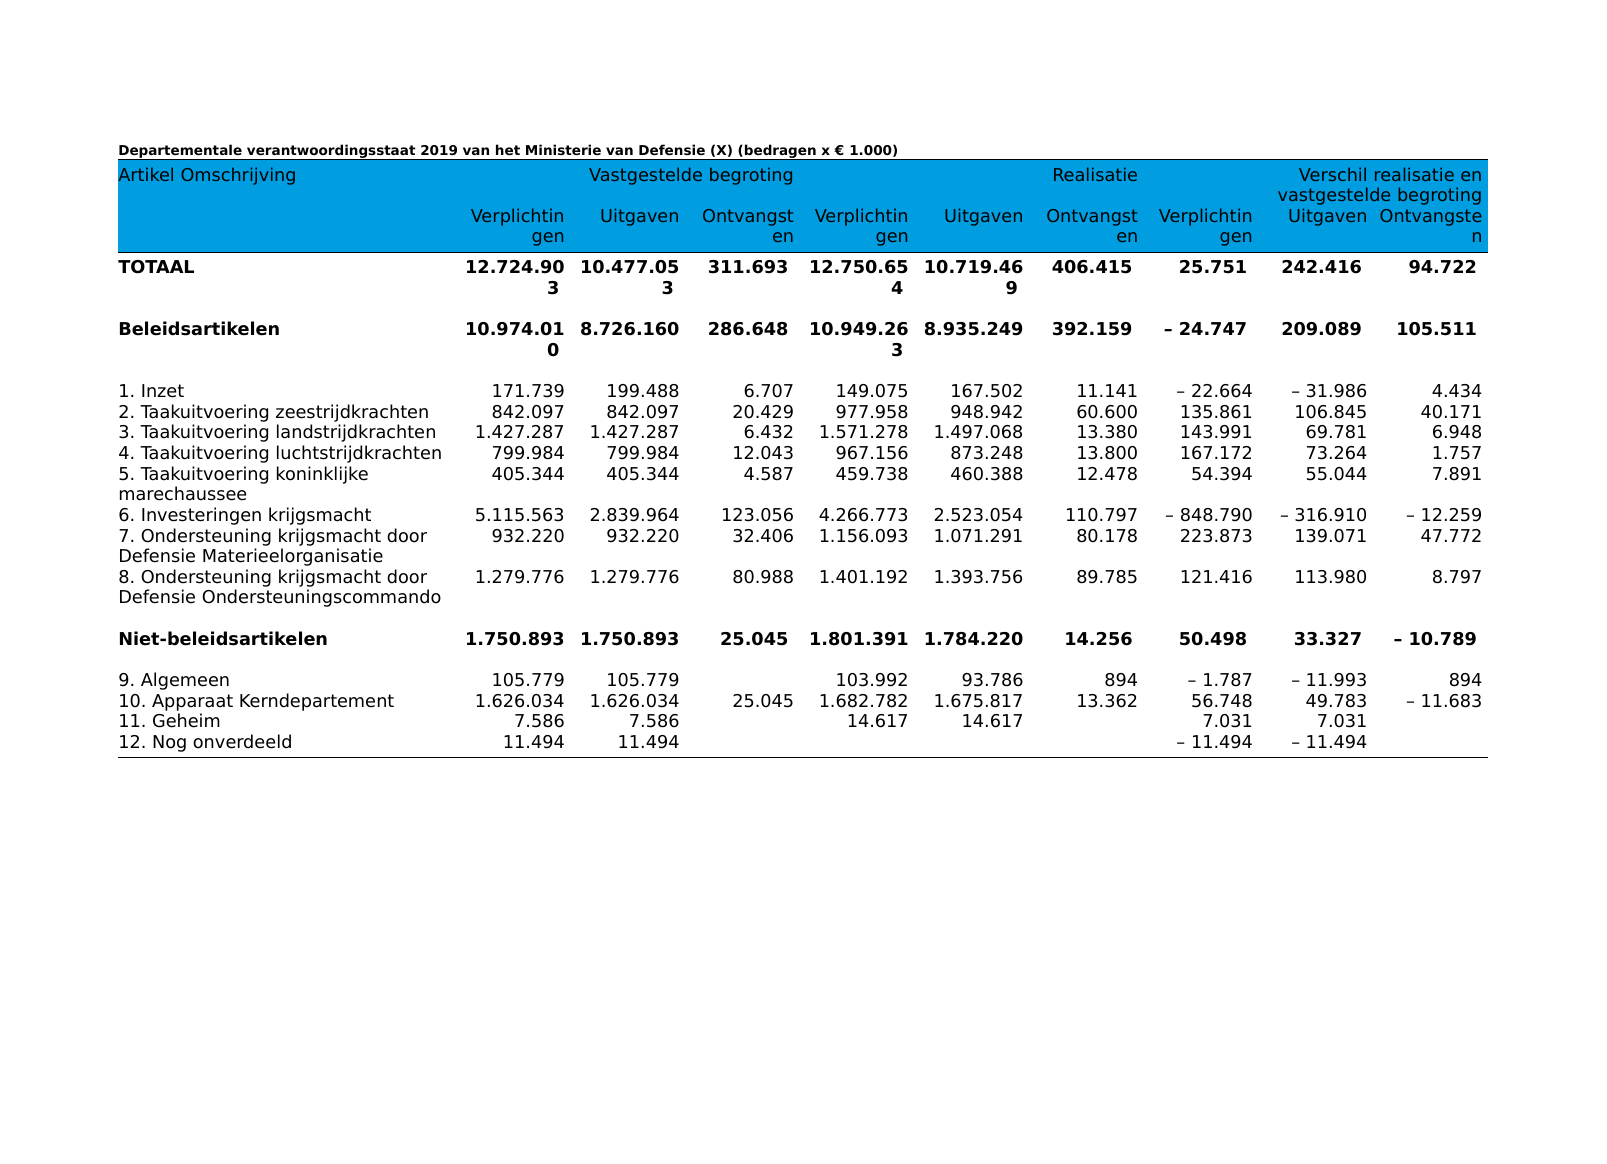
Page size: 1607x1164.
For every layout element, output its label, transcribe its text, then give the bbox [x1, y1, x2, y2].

table_cell Niet-beleidsartikelen [118, 629, 456, 649]
table_cell [1373, 732, 1488, 757]
table_cell 14.617 [915, 711, 1029, 732]
table_cell [1373, 608, 1488, 629]
table_cell 8.935.249 [915, 319, 1029, 361]
table_cell – 316.910 [1259, 505, 1373, 526]
table_cell 977.958 [800, 402, 914, 422]
table_cell [1144, 299, 1258, 319]
table_header Departementale verantwoordingsstaat 2019 van het Ministerie van Defensie (X) (bedragen x € 1.000) [118, 143, 1488, 159]
table_cell 2. Taakuitvoering zeestrijdkrachten [118, 402, 456, 422]
table_cell 73.264 [1259, 443, 1373, 464]
table_cell 12.043 [685, 443, 800, 464]
table_cell [685, 732, 800, 757]
table_cell 80.988 [685, 567, 800, 608]
table_cell 10.719.469 [915, 253, 1029, 299]
table_cell Verplichtingen [800, 206, 914, 252]
table_cell [1029, 299, 1144, 319]
table_cell 799.984 [456, 443, 571, 464]
table_cell 1.626.034 [456, 691, 571, 711]
table_cell [118, 299, 456, 319]
table_cell 80.178 [1029, 526, 1144, 567]
table_cell [1029, 711, 1144, 732]
table_cell 6.432 [685, 423, 800, 443]
table_cell [800, 732, 914, 757]
table_cell – 11.494 [1259, 732, 1373, 757]
table_cell [800, 299, 914, 319]
table_cell 2.839.964 [571, 505, 685, 526]
table_cell 8. Ondersteuning krijgsmacht door Defensie Ondersteuningscommando [118, 567, 456, 608]
table_cell [915, 608, 1029, 629]
table_cell 1.571.278 [800, 423, 914, 443]
table_cell 105.511 [1373, 319, 1488, 361]
table_cell 1.626.034 [571, 691, 685, 711]
table_cell [1373, 299, 1488, 319]
table_cell [571, 608, 685, 629]
table_cell 6. Investeringen krijgsmacht [118, 505, 456, 526]
table_cell [1259, 361, 1373, 381]
table_cell 7.586 [571, 711, 685, 732]
table_cell 13.362 [1029, 691, 1144, 711]
table_cell 8.726.160 [571, 319, 685, 361]
table_cell [1144, 608, 1258, 629]
table_cell 7. Ondersteuning krijgsmacht door Defensie Materieelorganisatie [118, 526, 456, 567]
table_cell 123.056 [685, 505, 800, 526]
table_cell 40.171 [1373, 402, 1488, 422]
table_cell 25.045 [685, 629, 800, 649]
table_cell 49.783 [1259, 691, 1373, 711]
table_cell [800, 608, 914, 629]
table_cell – 11.993 [1259, 670, 1373, 691]
table_cell 105.779 [571, 670, 685, 691]
table_cell 3. Taakuitvoering landstrijdkrachten [118, 423, 456, 443]
table_cell 311.693 [685, 253, 800, 299]
table_cell Ontvangsten [685, 206, 800, 252]
table_cell [118, 649, 456, 670]
table_cell 1.801.391 [800, 629, 914, 649]
table_cell 1.675.817 [915, 691, 1029, 711]
table_cell 842.097 [571, 402, 685, 422]
table_cell 143.991 [1144, 423, 1258, 443]
table_cell Uitgaven [1259, 206, 1373, 252]
table_cell 7.891 [1373, 464, 1488, 505]
table_cell 139.071 [1259, 526, 1373, 567]
table_cell [456, 649, 571, 670]
table_cell 873.248 [915, 443, 1029, 464]
table_cell 209.089 [1259, 319, 1373, 361]
table_cell 6.948 [1373, 423, 1488, 443]
table_cell [1259, 649, 1373, 670]
table_cell [800, 649, 914, 670]
table_cell [1144, 649, 1258, 670]
table_cell [571, 361, 685, 381]
table_cell [1029, 649, 1144, 670]
table_cell 60.600 [1029, 402, 1144, 422]
table_cell 1.279.776 [571, 567, 685, 608]
table_cell 7.586 [456, 711, 571, 732]
table_cell 799.984 [571, 443, 685, 464]
table_cell 4.266.773 [800, 505, 914, 526]
table_cell 14.617 [800, 711, 914, 732]
table_cell 55.044 [1259, 464, 1373, 505]
table_cell [1029, 732, 1144, 757]
table_cell 47.772 [1373, 526, 1488, 567]
table_cell 967.156 [800, 443, 914, 464]
table_cell 167.502 [915, 381, 1029, 402]
table_cell 11. Geheim [118, 711, 456, 732]
table_cell 1.071.291 [915, 526, 1029, 567]
table_cell 1.750.893 [571, 629, 685, 649]
table_cell [456, 608, 571, 629]
table_cell 405.344 [571, 464, 685, 505]
table_cell [685, 649, 800, 670]
table_cell 1.427.287 [456, 423, 571, 443]
table_cell 13.380 [1029, 423, 1144, 443]
table_cell Ontvangsten [1373, 206, 1488, 252]
table_cell Verplichtingen [456, 206, 571, 252]
table_cell 12.750.654 [800, 253, 914, 299]
table_cell 11.494 [571, 732, 685, 757]
table_cell 14.256 [1029, 629, 1144, 649]
table_cell [915, 649, 1029, 670]
table_cell – 31.986 [1259, 381, 1373, 402]
table_cell 199.488 [571, 381, 685, 402]
table_cell 4.587 [685, 464, 800, 505]
table_cell 1.401.192 [800, 567, 914, 608]
table_cell 392.159 [1029, 319, 1144, 361]
table_cell [571, 649, 685, 670]
table_cell [915, 732, 1029, 757]
table_cell [685, 361, 800, 381]
table_cell 1. Inzet [118, 381, 456, 402]
table_cell [685, 299, 800, 319]
table_cell 1.750.893 [456, 629, 571, 649]
table_cell – 22.664 [1144, 381, 1258, 402]
table_cell 9. Algemeen [118, 670, 456, 691]
table_cell 171.739 [456, 381, 571, 402]
table_cell 94.722 [1373, 253, 1488, 299]
table_cell 20.429 [685, 402, 800, 422]
table_cell 69.781 [1259, 423, 1373, 443]
table_cell 56.748 [1144, 691, 1258, 711]
table_cell 242.416 [1259, 253, 1373, 299]
table_cell [1259, 608, 1373, 629]
table_cell 1.784.220 [915, 629, 1029, 649]
table_cell [1029, 608, 1144, 629]
table_cell 932.220 [456, 526, 571, 567]
table_cell 12.478 [1029, 464, 1144, 505]
table_cell 106.845 [1259, 402, 1373, 422]
table_cell 105.779 [456, 670, 571, 691]
table_cell 121.416 [1144, 567, 1258, 608]
table_cell 33.327 [1259, 629, 1373, 649]
table_cell 406.415 [1029, 253, 1144, 299]
table_cell 5. Taakuitvoering koninklijke marechaussee [118, 464, 456, 505]
table_cell 10.949.263 [800, 319, 914, 361]
table_cell 10. Apparaat Kerndepartement [118, 691, 456, 711]
table_cell 4.434 [1373, 381, 1488, 402]
table_cell Artikel Omschrijving [118, 160, 456, 206]
table_cell 932.220 [571, 526, 685, 567]
table_cell 135.861 [1144, 402, 1258, 422]
table_cell 12.724.903 [456, 253, 571, 299]
table_cell 10.477.053 [571, 253, 685, 299]
table_cell 54.394 [1144, 464, 1258, 505]
table_cell 8.797 [1373, 567, 1488, 608]
table_cell Beleidsartikelen [118, 319, 456, 361]
table_cell Verplichtingen [1144, 206, 1258, 252]
table_cell [1373, 711, 1488, 732]
table_cell [685, 711, 800, 732]
table_cell 167.172 [1144, 443, 1258, 464]
table_cell TOTAAL [118, 253, 456, 299]
table_cell [1373, 649, 1488, 670]
table_cell 894 [1373, 670, 1488, 691]
table_cell 894 [1029, 670, 1144, 691]
table_cell [1373, 361, 1488, 381]
table_cell 405.344 [456, 464, 571, 505]
table_cell 1.757 [1373, 443, 1488, 464]
table_cell [685, 670, 800, 691]
table_cell – 848.790 [1144, 505, 1258, 526]
table_cell [1144, 361, 1258, 381]
table_cell [1259, 299, 1373, 319]
table_cell 2.523.054 [915, 505, 1029, 526]
table_cell – 11.494 [1144, 732, 1258, 757]
table_cell [456, 299, 571, 319]
table_cell – 12.259 [1373, 505, 1488, 526]
table_cell 13.800 [1029, 443, 1144, 464]
table_cell – 10.789 [1373, 629, 1488, 649]
table_cell 11.494 [456, 732, 571, 757]
table_cell 113.980 [1259, 567, 1373, 608]
table_cell 460.388 [915, 464, 1029, 505]
table_cell Ontvangsten [1029, 206, 1144, 252]
table_cell Realisatie [800, 160, 1144, 206]
table_cell – 11.683 [1373, 691, 1488, 711]
table_cell Uitgaven [571, 206, 685, 252]
table_cell [456, 361, 571, 381]
table_cell 103.992 [800, 670, 914, 691]
table_cell 25.045 [685, 691, 800, 711]
table_cell 1.393.756 [915, 567, 1029, 608]
table_cell [118, 608, 456, 629]
table_cell 149.075 [800, 381, 914, 402]
table_cell 4. Taakuitvoering luchtstrijdkrachten [118, 443, 456, 464]
table_cell [915, 299, 1029, 319]
table_cell 11.141 [1029, 381, 1144, 402]
table_cell 12. Nog onverdeeld [118, 732, 456, 757]
table_cell [800, 361, 914, 381]
table_cell 10.974.010 [456, 319, 571, 361]
table_cell 459.738 [800, 464, 914, 505]
table_cell 1.279.776 [456, 567, 571, 608]
table_cell [1029, 361, 1144, 381]
table_cell 50.498 [1144, 629, 1258, 649]
table_cell 25.751 [1144, 253, 1258, 299]
table_cell 1.497.068 [915, 423, 1029, 443]
table_cell [685, 608, 800, 629]
table_cell – 1.787 [1144, 670, 1258, 691]
table_cell Uitgaven [915, 206, 1029, 252]
table_cell [118, 206, 456, 252]
table_cell 1.682.782 [800, 691, 914, 711]
table_cell 1.156.093 [800, 526, 914, 567]
table_cell 842.097 [456, 402, 571, 422]
table_cell – 24.747 [1144, 319, 1258, 361]
table_cell 223.873 [1144, 526, 1258, 567]
table_cell 1.427.287 [571, 423, 685, 443]
table_cell 93.786 [915, 670, 1029, 691]
table_cell 286.648 [685, 319, 800, 361]
table_cell 7.031 [1144, 711, 1258, 732]
table_cell 32.406 [685, 526, 800, 567]
table_cell [571, 299, 685, 319]
table_cell 6.707 [685, 381, 800, 402]
table_cell 7.031 [1259, 711, 1373, 732]
table_cell 89.785 [1029, 567, 1144, 608]
table_cell 948.942 [915, 402, 1029, 422]
table_cell Vastgestelde begroting [456, 160, 800, 206]
table_cell Verschil realisatie en vastgestelde begroting [1144, 160, 1488, 206]
table_cell [118, 361, 456, 381]
table_cell [915, 361, 1029, 381]
table_cell 110.797 [1029, 505, 1144, 526]
table_cell 5.115.563 [456, 505, 571, 526]
